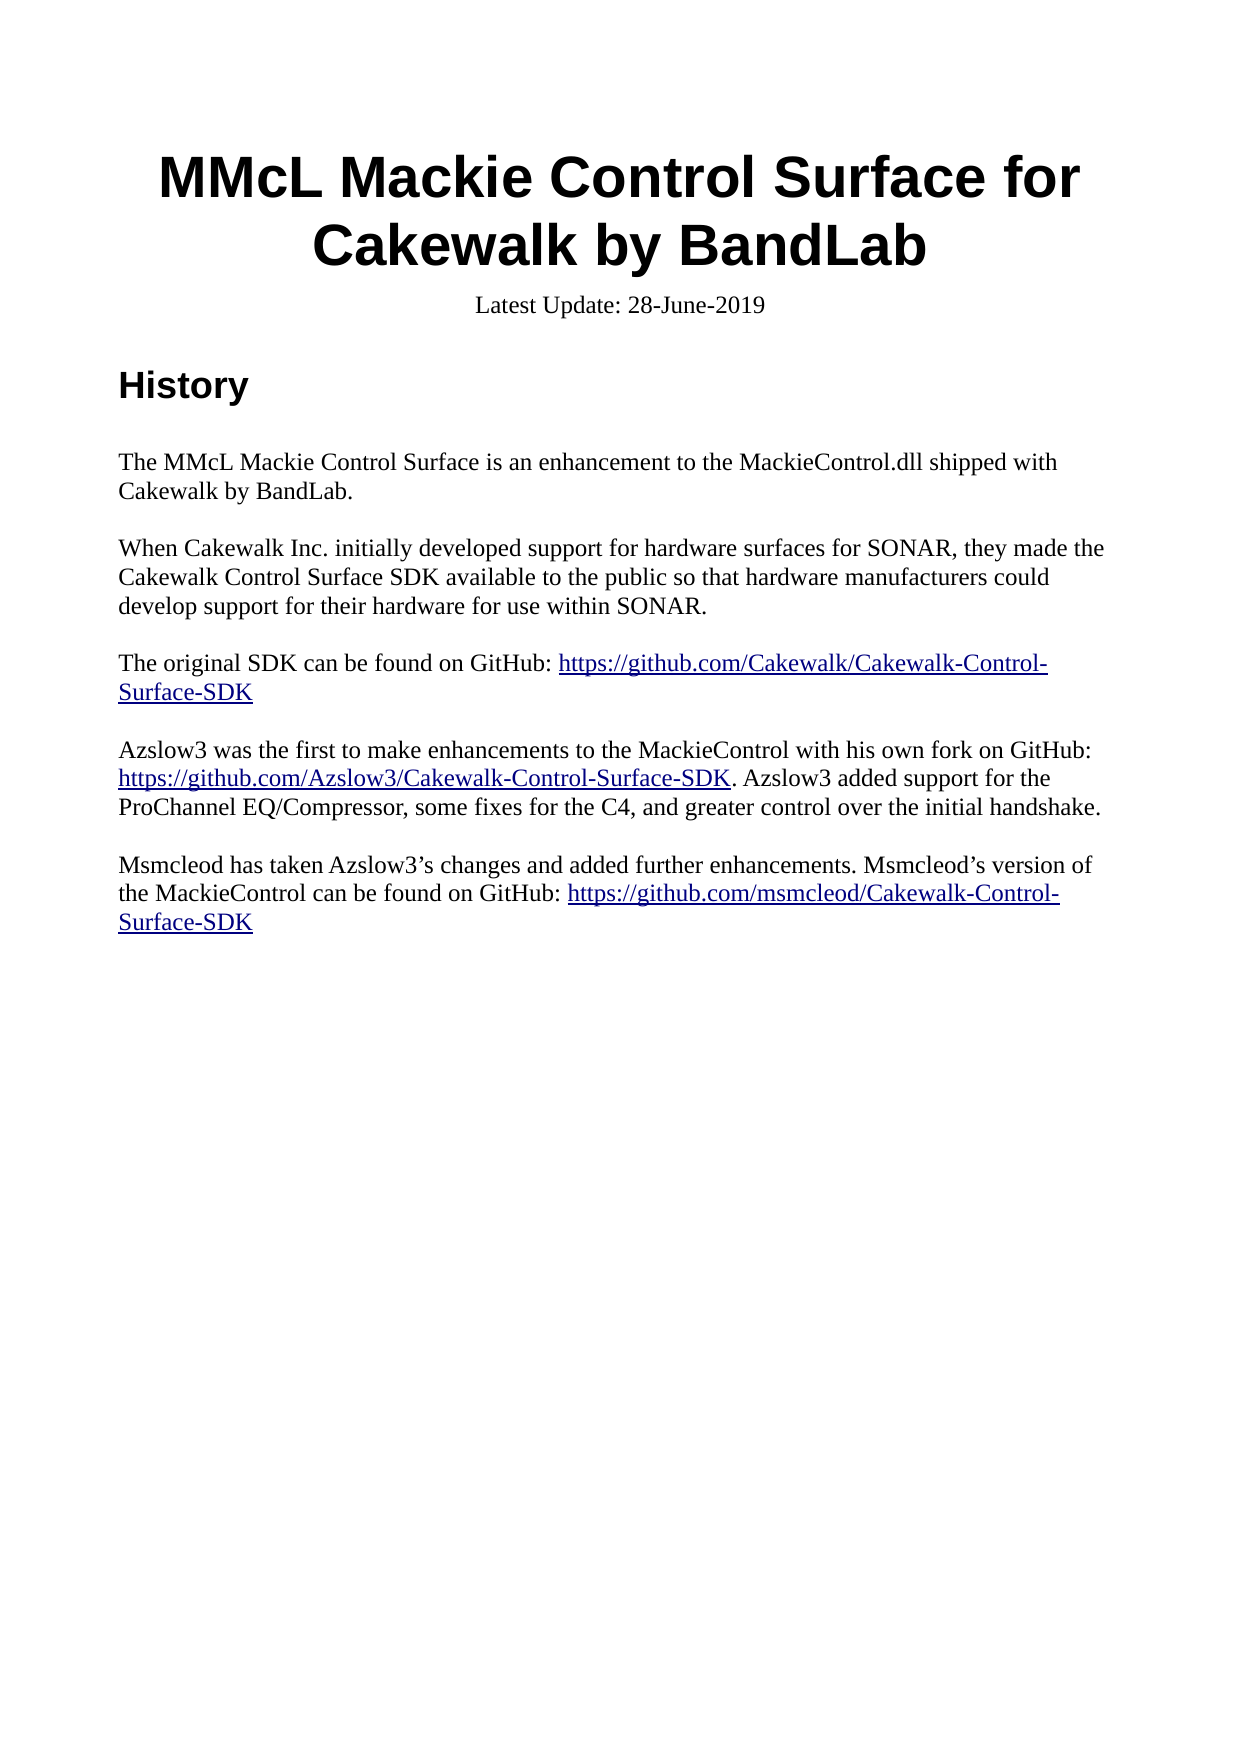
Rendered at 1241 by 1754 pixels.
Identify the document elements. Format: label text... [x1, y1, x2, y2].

text The original SDK can be found on GitHub: https://github.com/Cakewalk/Cakewalk-Control-Surface-SDK [118, 648, 1122, 706]
text Azslow3 was the first to make enhancements to the MackieControl with his own fork on GitHub: https://github.com/Azslow3/Cakewalk-Control-Surface-SDK. Azslow3 added support for the ProChannel EQ/Compressor, some fixes for the C4, and greater control over the initial handshake. [118, 735, 1122, 821]
text Latest Update: 28-June-2019 [118, 290, 1122, 318]
text Msmcleod has taken Azslow3’s changes and added further enhancements. Msmcleod’s version of the MackieControl can be found on GitHub: https://github.com/msmcleod/Cakewalk-Control-Surface-SDK [118, 850, 1122, 936]
title MMcL Mackie Control Surface for Cakewalk by BandLab [118, 143, 1122, 277]
subtitle History [118, 362, 1122, 406]
text The MMcL Mackie Control Surface is an enhancement to the MackieControl.dll shipped with Cakewalk by BandLab. [118, 447, 1122, 505]
text When Cakewalk Inc. initially developed support for hardware surfaces for SONAR, they made the Cakewalk Control Surface SDK available to the public so that hardware manufacturers could develop support for their hardware for use within SONAR. [118, 533, 1122, 620]
